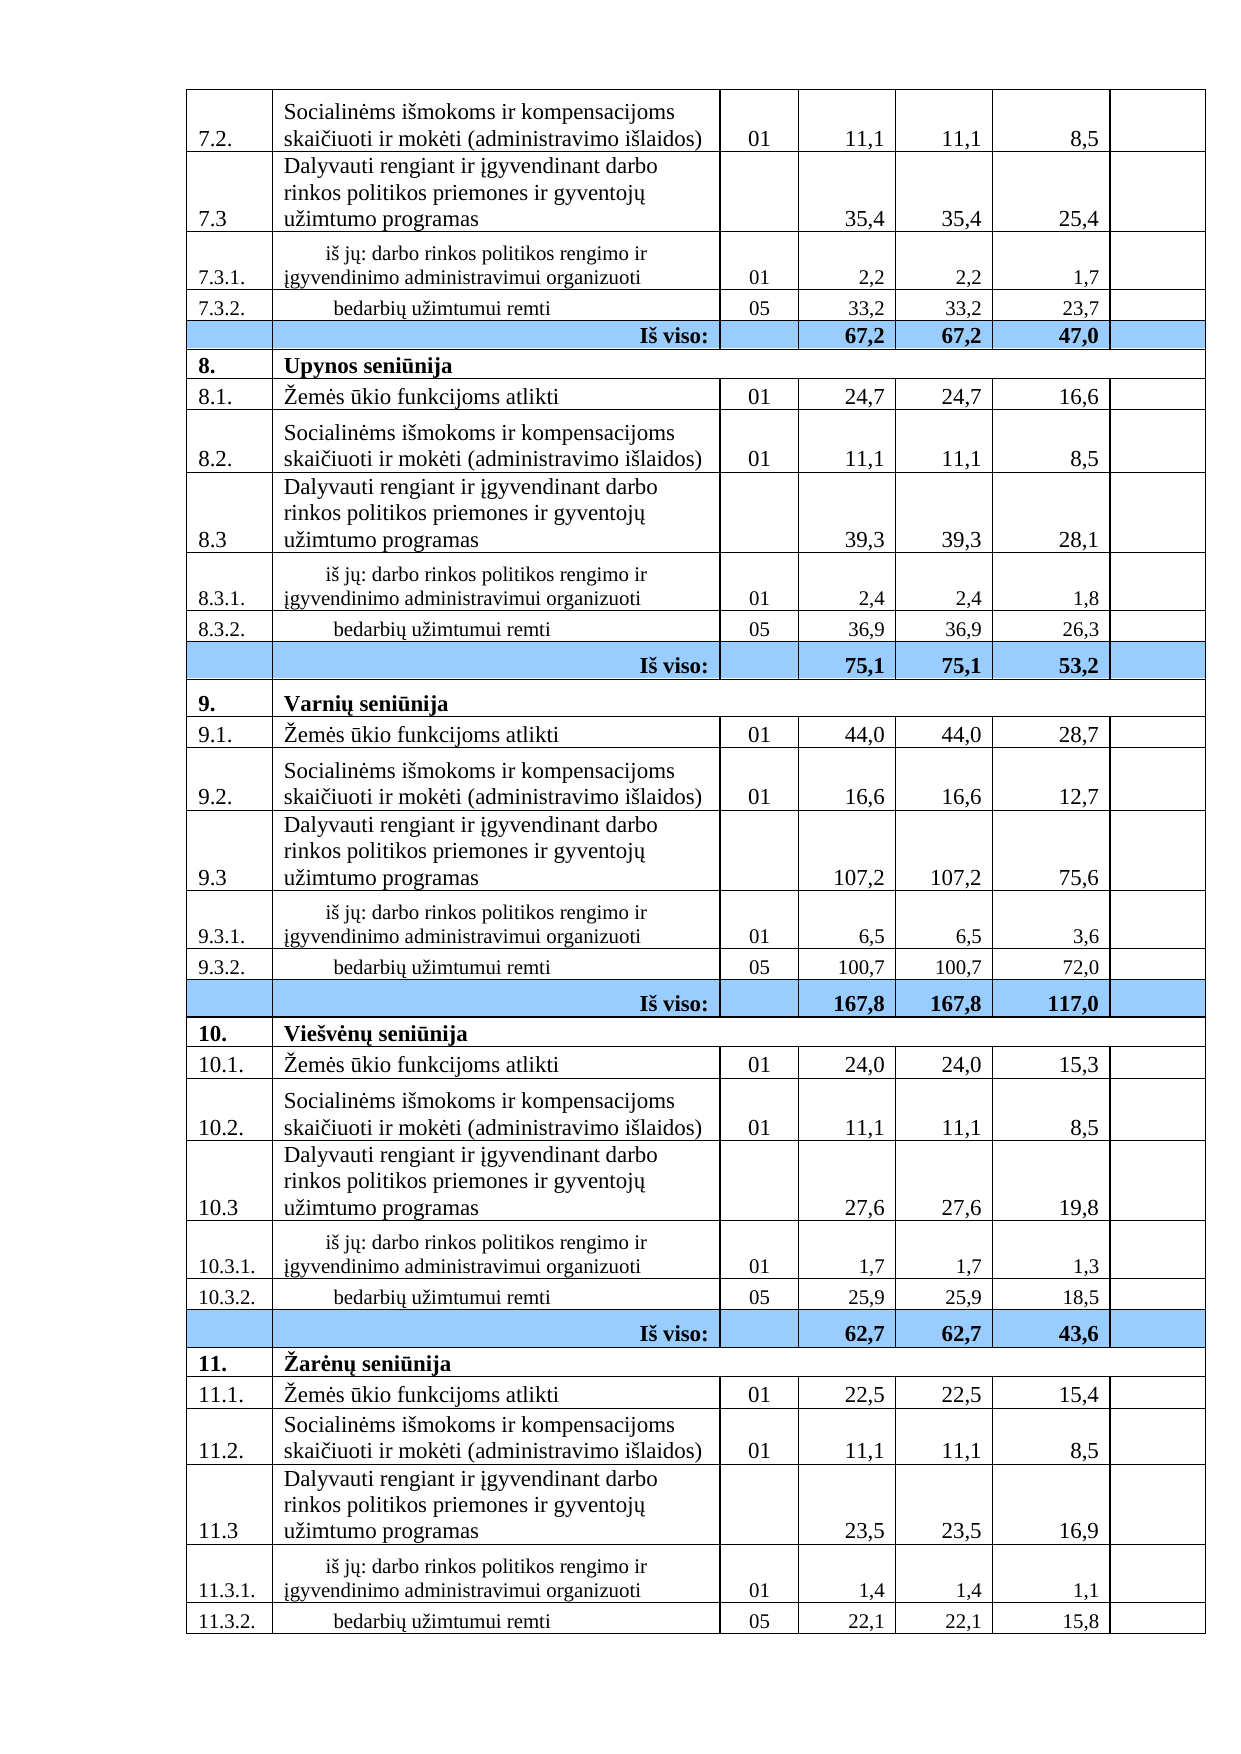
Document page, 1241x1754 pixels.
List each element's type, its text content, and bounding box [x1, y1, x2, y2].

table_cell bedarbių užimtumui remti [273, 949, 719, 979]
table_cell Žemės ūkio funkcijoms atlikti [273, 1047, 719, 1077]
table_cell 67,2 [799, 321, 895, 348]
table_cell [1111, 1545, 1205, 1602]
table_cell 01 [721, 1079, 798, 1140]
table_cell Žemės ūkio funkcijoms atlikti [273, 1377, 719, 1407]
table_cell Iš viso: [273, 1310, 719, 1347]
table_cell 75,6 [993, 811, 1109, 890]
table_cell iš jų: darbo rinkos politikos rengimo ir įgyvendinimo administravimui organizuoti [273, 232, 719, 289]
table_cell [1111, 1141, 1205, 1220]
table_cell 10.3.1. [187, 1221, 272, 1278]
table_cell 11,1 [799, 90, 895, 151]
table_cell 05 [721, 1603, 798, 1633]
table_cell [1111, 473, 1205, 552]
table_cell Iš viso: [273, 321, 719, 348]
table_cell 22,5 [896, 1377, 992, 1407]
table_cell [1111, 152, 1205, 231]
table_cell 8.1. [187, 379, 272, 409]
table_cell 62,7 [896, 1310, 992, 1347]
table_cell 10.1. [187, 1047, 272, 1077]
table_cell [1111, 290, 1205, 320]
table_cell 9.3.1. [187, 891, 272, 948]
table_cell 75,1 [799, 642, 895, 678]
table_cell 8,5 [993, 90, 1109, 151]
table_cell 15,3 [993, 1047, 1109, 1077]
table_cell [721, 1465, 798, 1544]
table_cell Žemės ūkio funkcijoms atlikti [273, 379, 719, 409]
table_cell [721, 1310, 798, 1347]
table_cell [1111, 1279, 1205, 1309]
table_cell 167,8 [799, 980, 895, 1016]
table_cell 1,1 [993, 1545, 1109, 1602]
table_cell [1111, 1221, 1205, 1278]
table_cell [187, 642, 272, 678]
table_cell Socialinėms išmokoms ir kompensacijoms skaičiuoti ir mokėti (administravimo išlaidos) [273, 410, 719, 472]
table_cell Dalyvauti rengiant ir įgyvendinant darbo rinkos politikos priemones ir gyventojų užimtumo programas [273, 1141, 719, 1220]
table_cell 16,6 [993, 379, 1109, 409]
table_cell 1,7 [993, 232, 1109, 289]
table_cell 05 [721, 1279, 798, 1309]
table_cell 8. [187, 350, 272, 378]
table_cell 10.3 [187, 1141, 272, 1220]
table_cell [1111, 1603, 1205, 1633]
table_cell [1111, 1377, 1205, 1407]
table_cell 1,4 [799, 1545, 895, 1602]
table_cell 23,5 [896, 1465, 992, 1544]
table_cell 8.2. [187, 410, 272, 472]
table_cell 23,5 [799, 1465, 895, 1544]
table_cell Dalyvauti rengiant ir įgyvendinant darbo rinkos politikos priemones ir gyventojų užimtumo programas [273, 811, 719, 890]
table_cell Žemės ūkio funkcijoms atlikti [273, 717, 719, 747]
table_cell 24,0 [896, 1047, 992, 1077]
table_cell [1111, 1047, 1205, 1077]
table_cell 25,9 [896, 1279, 992, 1309]
table_cell 8.3 [187, 473, 272, 552]
table_cell 25,4 [993, 152, 1109, 231]
table_cell 01 [721, 410, 798, 472]
table_cell 53,2 [993, 642, 1109, 678]
table_cell [1111, 811, 1205, 890]
table_cell [187, 980, 272, 1016]
table_cell Socialinėms išmokoms ir kompensacijoms skaičiuoti ir mokėti (administravimo išlaidos) [273, 1079, 719, 1140]
table_cell 107,2 [799, 811, 895, 890]
table_cell 33,2 [799, 290, 895, 320]
table_cell 8.3.1. [187, 553, 272, 610]
table_cell [1111, 379, 1205, 409]
table_cell 9.3.2. [187, 949, 272, 979]
table_cell [1111, 717, 1205, 747]
table_cell 107,2 [896, 811, 992, 890]
table_cell 05 [721, 290, 798, 320]
table_cell iš jų: darbo rinkos politikos rengimo ir įgyvendinimo administravimui organizuoti [273, 553, 719, 610]
table_cell 11,1 [799, 1409, 895, 1464]
table_cell 22,5 [799, 1377, 895, 1407]
table_cell 117,0 [993, 980, 1109, 1016]
table_cell Iš viso: [273, 980, 719, 1016]
table_cell 33,2 [896, 290, 992, 320]
table_cell 01 [721, 1377, 798, 1407]
table_cell 36,9 [896, 611, 992, 641]
table_cell Dalyvauti rengiant ir įgyvendinant darbo rinkos politikos priemones ir gyventojų užimtumo programas [273, 1465, 719, 1544]
table_cell 2,2 [896, 232, 992, 289]
table_cell Viešvėnų seniūnija [273, 1018, 1205, 1046]
table_cell Socialinėms išmokoms ir kompensacijoms skaičiuoti ir mokėti (administravimo išlaidos) [273, 90, 719, 151]
table_cell Upynos seniūnija [273, 350, 1205, 378]
table_cell 24,7 [799, 379, 895, 409]
table_cell 47,0 [993, 321, 1109, 348]
table_cell 36,9 [799, 611, 895, 641]
table_cell 11,1 [896, 90, 992, 151]
table_cell 9.1. [187, 717, 272, 747]
table_cell 43,6 [993, 1310, 1109, 1347]
table_cell 9. [187, 680, 272, 716]
table_cell 11.2. [187, 1409, 272, 1464]
table_cell 16,6 [896, 748, 992, 810]
table_cell 67,2 [896, 321, 992, 348]
table_cell 26,3 [993, 611, 1109, 641]
table_cell 39,3 [799, 473, 895, 552]
table_cell [187, 321, 272, 348]
table_cell 01 [721, 1409, 798, 1464]
table_cell 01 [721, 717, 798, 747]
table_cell [1111, 410, 1205, 472]
table_cell iš jų: darbo rinkos politikos rengimo ir įgyvendinimo administravimui organizuoti [273, 1545, 719, 1602]
table_cell 9.2. [187, 748, 272, 810]
table_cell 1,7 [799, 1221, 895, 1278]
table_cell 01 [721, 232, 798, 289]
table_cell 100,7 [896, 949, 992, 979]
table_cell [187, 1310, 272, 1347]
table_cell iš jų: darbo rinkos politikos rengimo ir įgyvendinimo administravimui organizuoti [273, 1221, 719, 1278]
table_cell 11.3.2. [187, 1603, 272, 1633]
table_cell [1111, 891, 1205, 948]
table_cell [1111, 642, 1205, 678]
table_cell 8.3.2. [187, 611, 272, 641]
table_cell 24,7 [896, 379, 992, 409]
table_cell 11.1. [187, 1377, 272, 1407]
table_cell 16,9 [993, 1465, 1109, 1544]
table_cell 11.3 [187, 1465, 272, 1544]
table_cell [1111, 980, 1205, 1016]
table_cell 2,4 [799, 553, 895, 610]
table_cell 11,1 [799, 1079, 895, 1140]
table_cell 01 [721, 1545, 798, 1602]
table_cell 15,4 [993, 1377, 1109, 1407]
table_cell 19,8 [993, 1141, 1109, 1220]
table_cell [721, 473, 798, 552]
table_cell 27,6 [799, 1141, 895, 1220]
table_cell [1111, 321, 1205, 348]
table_cell 7.3.2. [187, 290, 272, 320]
table_cell [1111, 1409, 1205, 1464]
table_cell Iš viso: [273, 642, 719, 678]
table_cell 11. [187, 1348, 272, 1376]
table_cell 11.3.1. [187, 1545, 272, 1602]
table_cell 24,0 [799, 1047, 895, 1077]
table_cell 05 [721, 611, 798, 641]
table_cell iš jų: darbo rinkos politikos rengimo ir įgyvendinimo administravimui organizuoti [273, 891, 719, 948]
table_cell bedarbių užimtumui remti [273, 611, 719, 641]
table_cell Žarėnų seniūnija [273, 1348, 1205, 1376]
table_cell 01 [721, 748, 798, 810]
table_cell [1111, 611, 1205, 641]
table_cell 11,1 [896, 1079, 992, 1140]
table_cell 16,6 [799, 748, 895, 810]
table_cell 2,4 [896, 553, 992, 610]
table_cell 11,1 [799, 410, 895, 472]
table_cell [721, 1141, 798, 1220]
table_cell 7.2. [187, 90, 272, 151]
table_cell [1111, 1465, 1205, 1544]
table_cell 167,8 [896, 980, 992, 1016]
table_cell 10.3.2. [187, 1279, 272, 1309]
table_cell 12,7 [993, 748, 1109, 810]
table_cell 01 [721, 1221, 798, 1278]
table_cell [1111, 90, 1205, 151]
table_cell Dalyvauti rengiant ir įgyvendinant darbo rinkos politikos priemones ir gyventojų užimtumo programas [273, 473, 719, 552]
table_cell 18,5 [993, 1279, 1109, 1309]
table_cell 35,4 [896, 152, 992, 231]
table_cell [721, 642, 798, 678]
table_cell 01 [721, 553, 798, 610]
table_cell 25,9 [799, 1279, 895, 1309]
table_cell [1111, 1079, 1205, 1140]
table_cell 75,1 [896, 642, 992, 678]
table_cell 11,1 [896, 410, 992, 472]
table_cell Socialinėms išmokoms ir kompensacijoms skaičiuoti ir mokėti (administravimo išlaidos) [273, 1409, 719, 1464]
table_cell 44,0 [799, 717, 895, 747]
table_cell 01 [721, 379, 798, 409]
table_cell 1,8 [993, 553, 1109, 610]
table_cell [1111, 949, 1205, 979]
table_cell 01 [721, 1047, 798, 1077]
table_cell [1111, 232, 1205, 289]
table_cell 28,7 [993, 717, 1109, 747]
table_cell 01 [721, 90, 798, 151]
table_cell 100,7 [799, 949, 895, 979]
table_cell bedarbių užimtumui remti [273, 1603, 719, 1633]
table_cell 05 [721, 949, 798, 979]
table_cell 6,5 [799, 891, 895, 948]
table_cell [721, 152, 798, 231]
table_cell 8,5 [993, 1409, 1109, 1464]
table_cell [1111, 553, 1205, 610]
table_cell 9.3 [187, 811, 272, 890]
table_cell [1111, 748, 1205, 810]
table_cell 1,7 [896, 1221, 992, 1278]
table_cell 3,6 [993, 891, 1109, 948]
table_cell 27,6 [896, 1141, 992, 1220]
table_cell Socialinėms išmokoms ir kompensacijoms skaičiuoti ir mokėti (administravimo išlaidos) [273, 748, 719, 810]
table_cell [721, 811, 798, 890]
table_cell 10.2. [187, 1079, 272, 1140]
table_cell 01 [721, 891, 798, 948]
table_cell 11,1 [896, 1409, 992, 1464]
table_cell 39,3 [896, 473, 992, 552]
table_cell bedarbių užimtumui remti [273, 1279, 719, 1309]
table_cell 72,0 [993, 949, 1109, 979]
table_cell 62,7 [799, 1310, 895, 1347]
table_cell 8,5 [993, 410, 1109, 472]
table_cell 15,8 [993, 1603, 1109, 1633]
table_cell 28,1 [993, 473, 1109, 552]
table_cell 44,0 [896, 717, 992, 747]
table_cell 23,7 [993, 290, 1109, 320]
table_cell 22,1 [896, 1603, 992, 1633]
table_cell [721, 980, 798, 1016]
table_cell 22,1 [799, 1603, 895, 1633]
table_cell Varnių seniūnija [273, 680, 1205, 716]
table_cell bedarbių užimtumui remti [273, 290, 719, 320]
table_cell Dalyvauti rengiant ir įgyvendinant darbo rinkos politikos priemones ir gyventojų užimtumo programas [273, 152, 719, 231]
table_cell 2,2 [799, 232, 895, 289]
table_cell 35,4 [799, 152, 895, 231]
table_cell 1,4 [896, 1545, 992, 1602]
table_cell 7.3.1. [187, 232, 272, 289]
table_cell 6,5 [896, 891, 992, 948]
table_cell 8,5 [993, 1079, 1109, 1140]
table_cell [721, 321, 798, 348]
table_cell 10. [187, 1018, 272, 1046]
table_cell 1,3 [993, 1221, 1109, 1278]
table_cell [1111, 1310, 1205, 1347]
table_cell 7.3 [187, 152, 272, 231]
